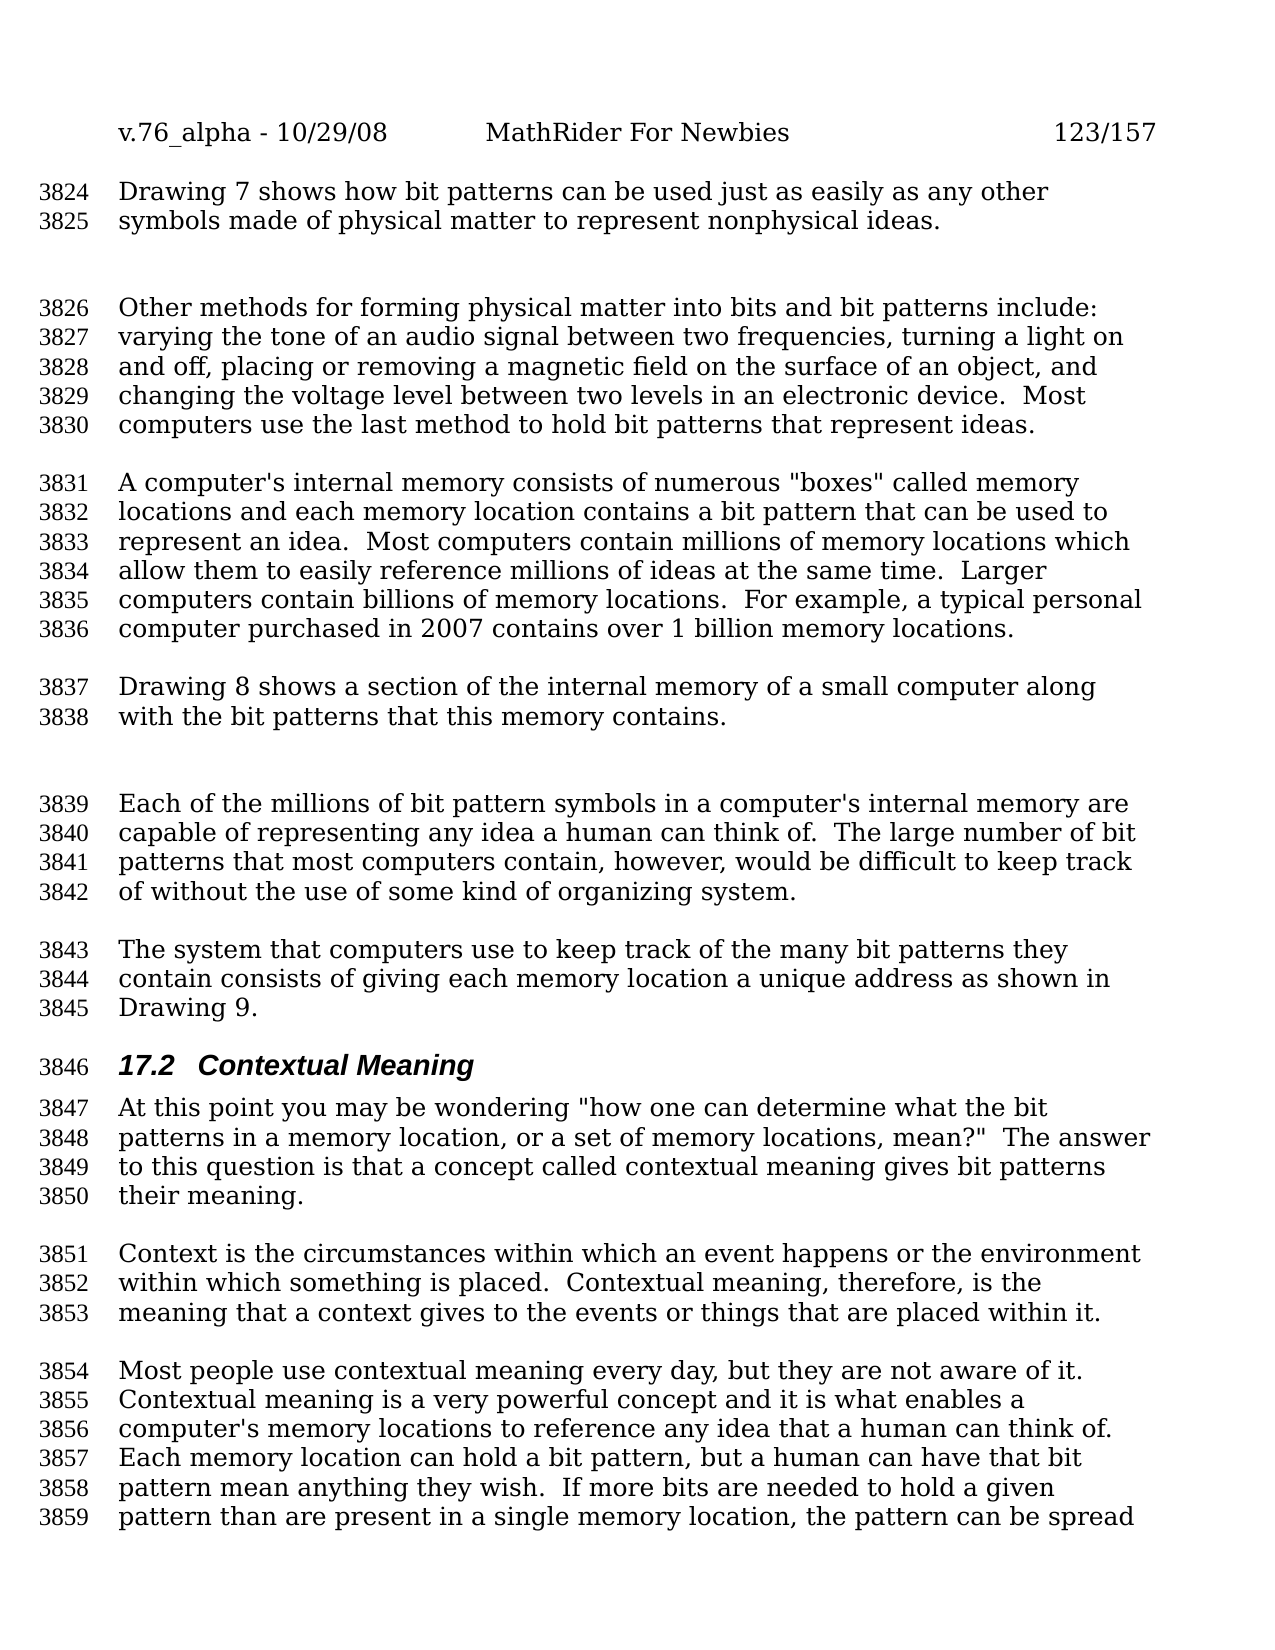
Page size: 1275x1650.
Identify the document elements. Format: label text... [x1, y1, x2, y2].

text Other methods for forming physical matter into bits and bit patterns include: varying the tone of an audio signal between two frequencies, turning a light on and off, placing or removing a magnetic field on the surface of an object, and changing the voltage level between two levels in an electronic device. Most computers use the last method to hold bit patterns that represent ideas. [118, 293, 1157, 439]
text Context is the circumstances within which an event happens or the environment within which something is placed. Contextual meaning, therefore, is the meaning that a context gives to the events or things that are placed within it. [118, 1239, 1157, 1327]
text A computer's internal memory consists of numerous "boxes" called memory locations and each memory location contains a bit pattern that can be used to represent an idea. Most computers contain millions of memory locations which allow them to easily reference millions of ideas at the same time. Larger computers contain billions of memory locations. For example, a typical personal computer purchased in 2007 contains over 1 billion memory locations. [118, 468, 1157, 643]
text Drawing 8 shows a section of the internal memory of a small computer along with the bit patterns that this memory contains. [118, 673, 1157, 731]
subtitle Contextual Meaning [118, 1048, 1157, 1081]
text Drawing 7 shows how bit patterns can be used just as easily as any other symbols made of physical matter to represent nonphysical ideas. [118, 177, 1157, 235]
text Each of the millions of bit pattern symbols in a computer's internal memory are capable of representing any idea a human can think of. The large number of bit patterns that most computers contain, however, would be difficult to keep track of without the use of some kind of organizing system. [118, 789, 1157, 906]
text Most people use contextual meaning every day, but they are not aware of it. Contextual meaning is a very powerful concept and it is what enables a computer's memory locations to reference any idea that a human can think of. Each memory location can hold a bit pattern, but a human can have that bit pattern mean anything they wish. If more bits are needed to hold a given pattern than are present in a single memory location, the pattern can be spread [118, 1356, 1157, 1531]
text At this point you may be wondering "how one can determine what the bit patterns in a memory location, or a set of memory locations, mean?" The answer to this question is that a concept called contextual meaning gives bit patterns their meaning. [118, 1094, 1157, 1210]
text The system that computers use to keep track of the many bit patterns they contain consists of giving each memory location a unique address as shown in Drawing 9. [118, 935, 1157, 1023]
